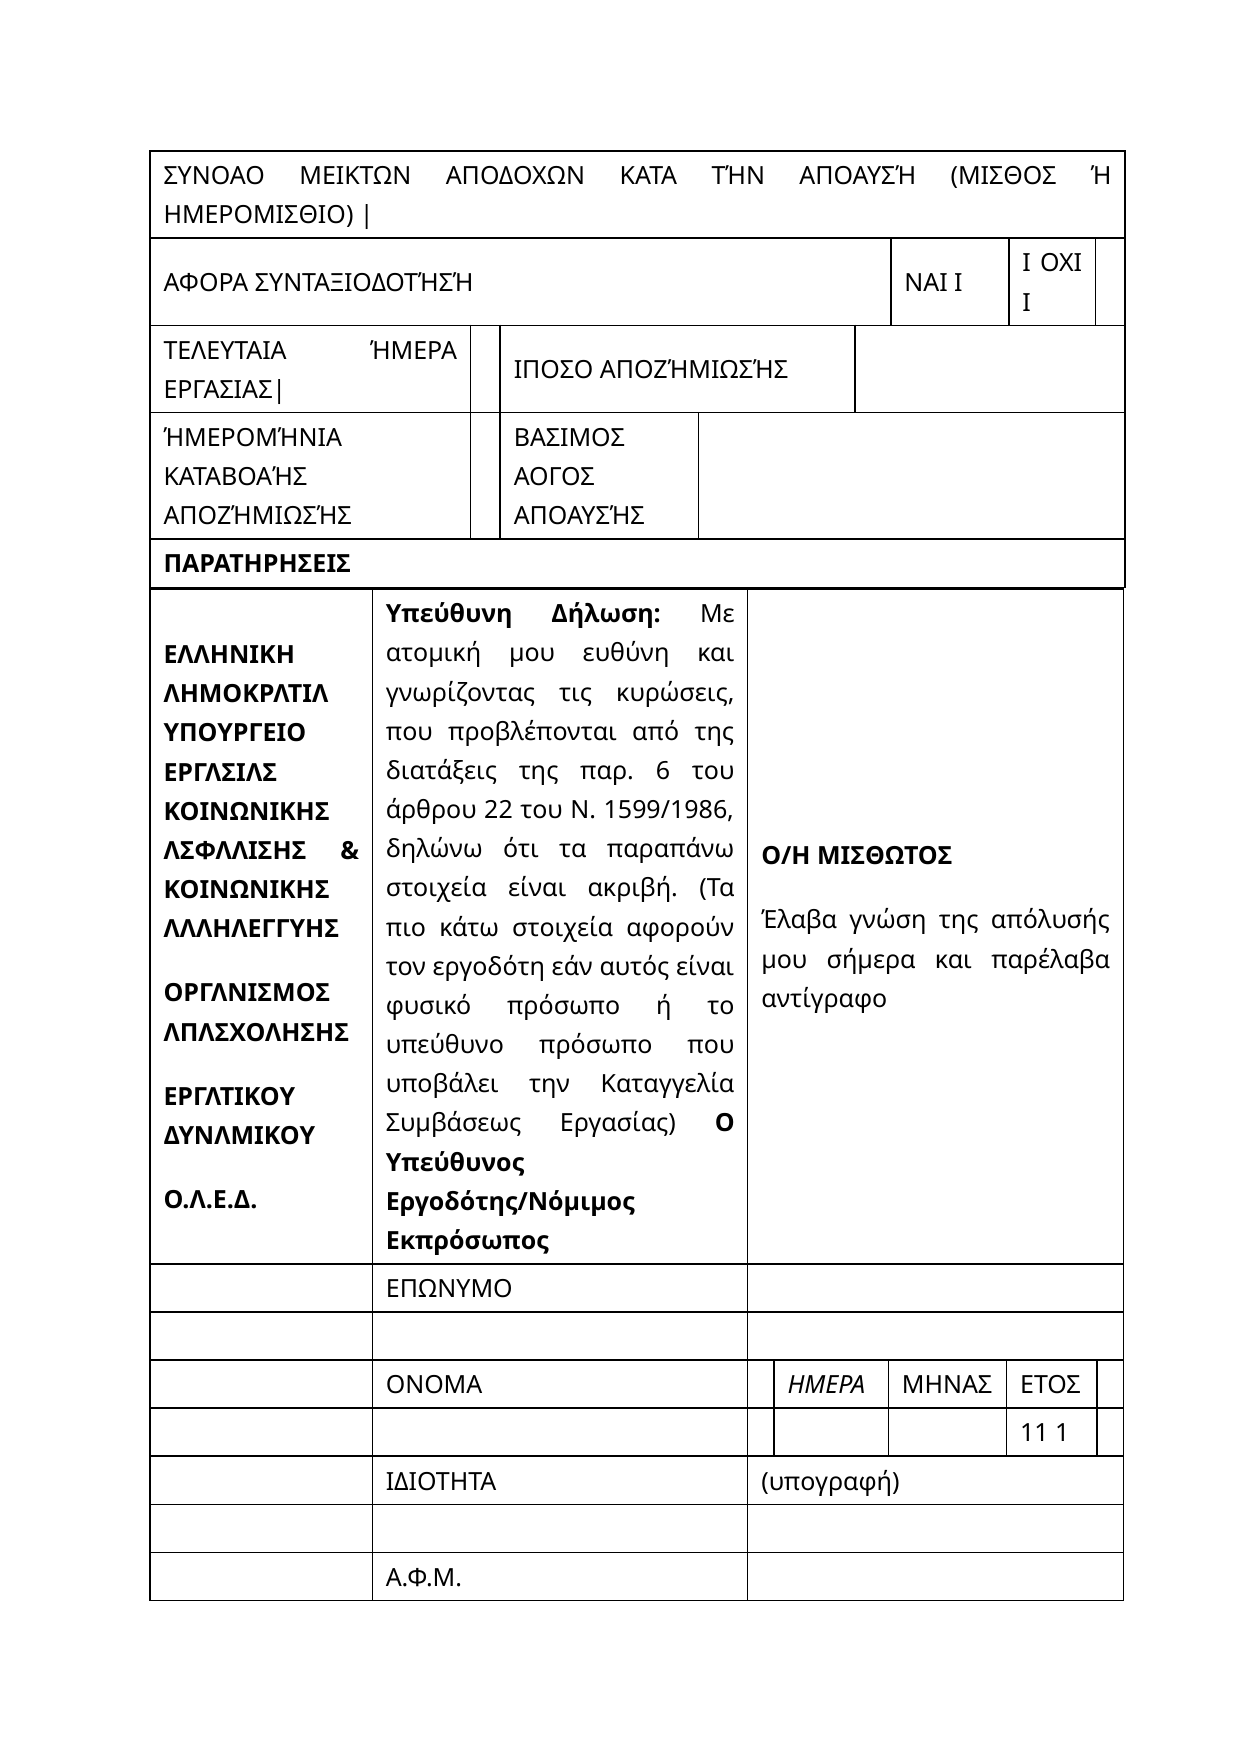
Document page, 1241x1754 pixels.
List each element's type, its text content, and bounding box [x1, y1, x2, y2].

table_cell ΙΔΙΟΤΗΤΑ [373, 1457, 747, 1503]
table_cell [889, 1409, 1006, 1455]
table_header ΕΛΛΗΝΙΚΗ ΛΗΜΟΚΡΛΤΙΛ ΥΠΟΥΡΓΕΙΟ ΕΡΓΛΣΙΛΣ ΚΟΙΝΩΝΙΚΗΣ ΛΣΦΛΛΙΣΗΣ & ΚΟΙΝΩΝΙΚΗΣ ΛΛΛΗΛΕΓΓΥΗΣ ΟΡΓΛΝΙΣΜΟΣ ΛΠΛΣΧΟΛΗΣΗΣ ΕΡΓΛΤΙΚΟΥ ΔΥΝΛΜΙΚΟΥ Ο.Λ.Ε.Δ. [151, 590, 372, 1263]
table_cell I ΟΧΙ Ι [1010, 239, 1095, 324]
table_cell [373, 1313, 747, 1359]
table_cell [748, 1505, 1123, 1552]
table_cell ΒΑΣΙΜΟΣ ΑΟΓΟΣ ΑΠΟΑΥΣΉΣ [501, 413, 698, 538]
table_cell ΝΑΙ Ι [892, 239, 1008, 324]
table_cell [373, 1505, 747, 1552]
table_cell [748, 1409, 773, 1455]
table_cell ΣΥΝΟΑΟ ΜΕΙΚΤΩΝ ΑΠΟΔΟΧΩΝ ΚΑΤΑ ΤΉΝ ΑΠΟΑΥΣΉ (ΜΙΣΘΟΣ Ή ΗΜΕΡΟΜΙΣΘΙΟ) | [151, 152, 1124, 237]
table_cell [151, 1553, 372, 1600]
table_cell ΜΗΝΑΣ [889, 1361, 1006, 1407]
table_cell [1098, 1409, 1123, 1455]
table_cell Α.Φ.Μ. [373, 1553, 747, 1600]
table_cell [151, 1457, 372, 1503]
table_cell ΑΦΟΡΑ ΣΥΝΤΑΞΙΟΔΟΤΉΣΉ [151, 239, 890, 324]
table_cell ΕΠΩΝΥΜΟ [373, 1265, 747, 1311]
table_cell [373, 1409, 747, 1455]
table_cell [151, 1313, 372, 1359]
table_cell [748, 1361, 773, 1407]
table_cell [471, 413, 499, 538]
table_cell ΠΑΡΑΤΗΡΗΣΕΙΣ [151, 540, 1124, 586]
table_cell [151, 1505, 372, 1552]
table_cell [1098, 1361, 1123, 1407]
table_cell ΙΠΟΣΟ ΑΠΟΖΉΜΙΩΣΉΣ [501, 326, 854, 412]
table_cell [748, 1553, 1123, 1600]
table_cell ΕΤΟΣ [1007, 1361, 1096, 1407]
table_cell ΗΜΕΡΑ [775, 1361, 888, 1407]
table_cell (υπογραφή) [748, 1457, 1123, 1503]
table_cell ΉΜΕΡΟΜΉΝΙΑ ΚΑΤΑΒΟΑΉΣ ΑΠΟΖΉΜΙΩΣΉΣ [151, 413, 470, 538]
table_cell [1096, 239, 1124, 324]
table_cell ΤΕΛΕΥΤΑΙΑ ΉΜΕΡΑ ΕΡΓΑΣΙΑΣ| [151, 326, 470, 412]
table_cell 11 1 [1007, 1409, 1096, 1455]
table_cell [471, 326, 499, 412]
table_header Ο/Η ΜΙΣΘΩΤΟΣ Έλαβα γνώση της απόλυσής μου σήμερα και παρέλαβα αντίγραφο [748, 590, 1123, 1263]
table_cell [699, 413, 1124, 538]
table_cell [856, 326, 1124, 412]
table_cell [151, 1361, 372, 1407]
table_cell [151, 1409, 372, 1455]
table_cell [775, 1409, 888, 1455]
table_cell [748, 1265, 1123, 1311]
table_cell [151, 1265, 372, 1311]
table_header Υπεύθυνη Δήλωση: Με ατομική μου ευθύνη και γνωρίζοντας τις κυρώσεις, που προβλέπονται από της διατάξεις της παρ. 6 του άρθρου 22 του Ν. 1599/1986, δηλώνω ότι τα παραπάνω στοιχεία είναι ακριβή. (Τα πιο κάτω στοιχεία αφορούν τον εργοδότη εάν αυτός είναι φυσικό πρόσωπο ή το υπεύθυνο πρόσωπο που υποβάλει την Καταγγελία Συμβάσεως Εργασίας) Ο Υπεύθυνος Εργοδότης/Νόμιμος Εκπρόσωπος [373, 590, 747, 1263]
table_cell ΟΝΟΜΑ [373, 1361, 747, 1407]
table_cell [748, 1313, 1123, 1359]
